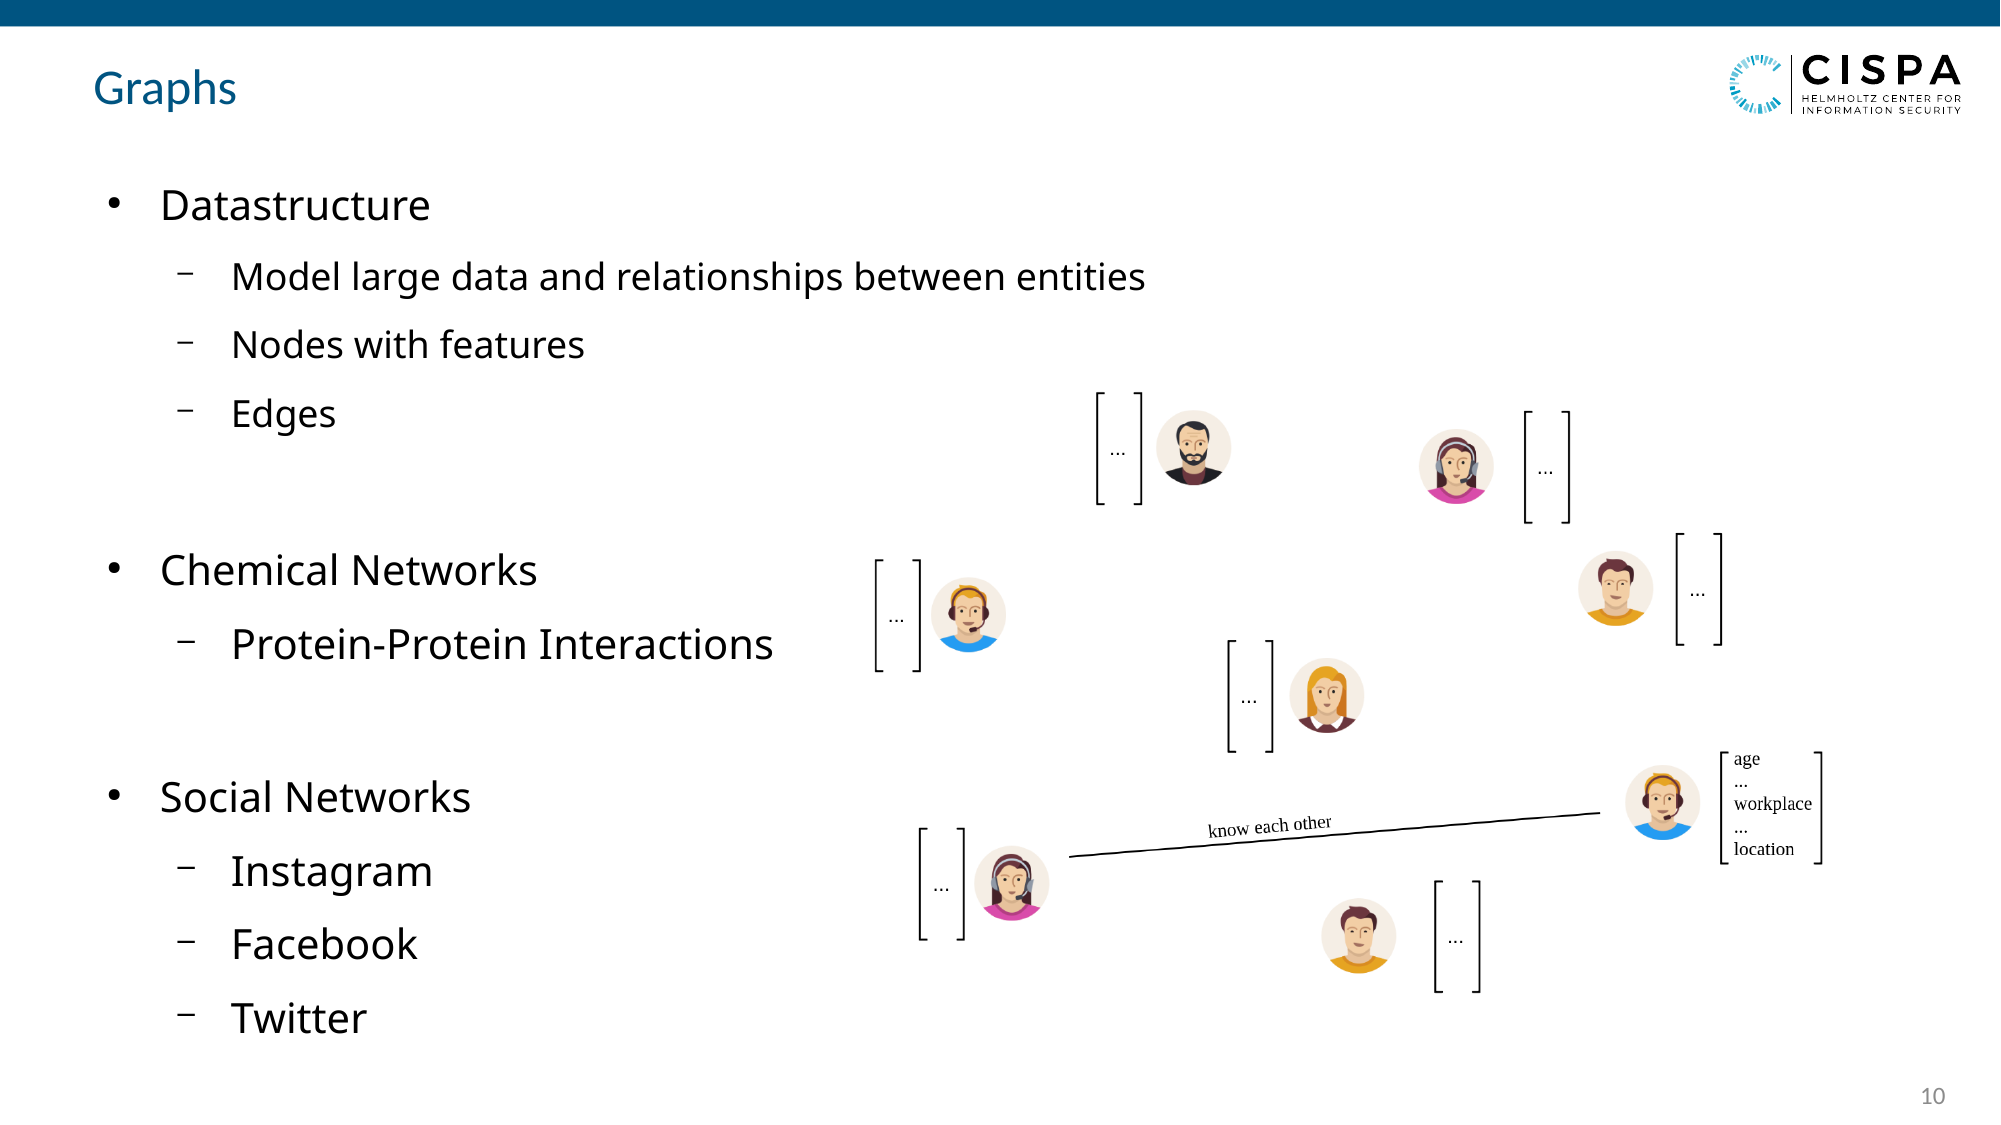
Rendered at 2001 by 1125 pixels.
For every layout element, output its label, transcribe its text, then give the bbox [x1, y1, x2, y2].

list Datastructure Model large data and relationships between entities Nodes with features Edges Chemical Networks Protein-Protein Interactions Social Networks Instagram Facebook Twitter [78, 173, 1922, 1027]
title Graphs [78, 38, 1699, 131]
slide_number [1870, 1065, 1961, 1125]
